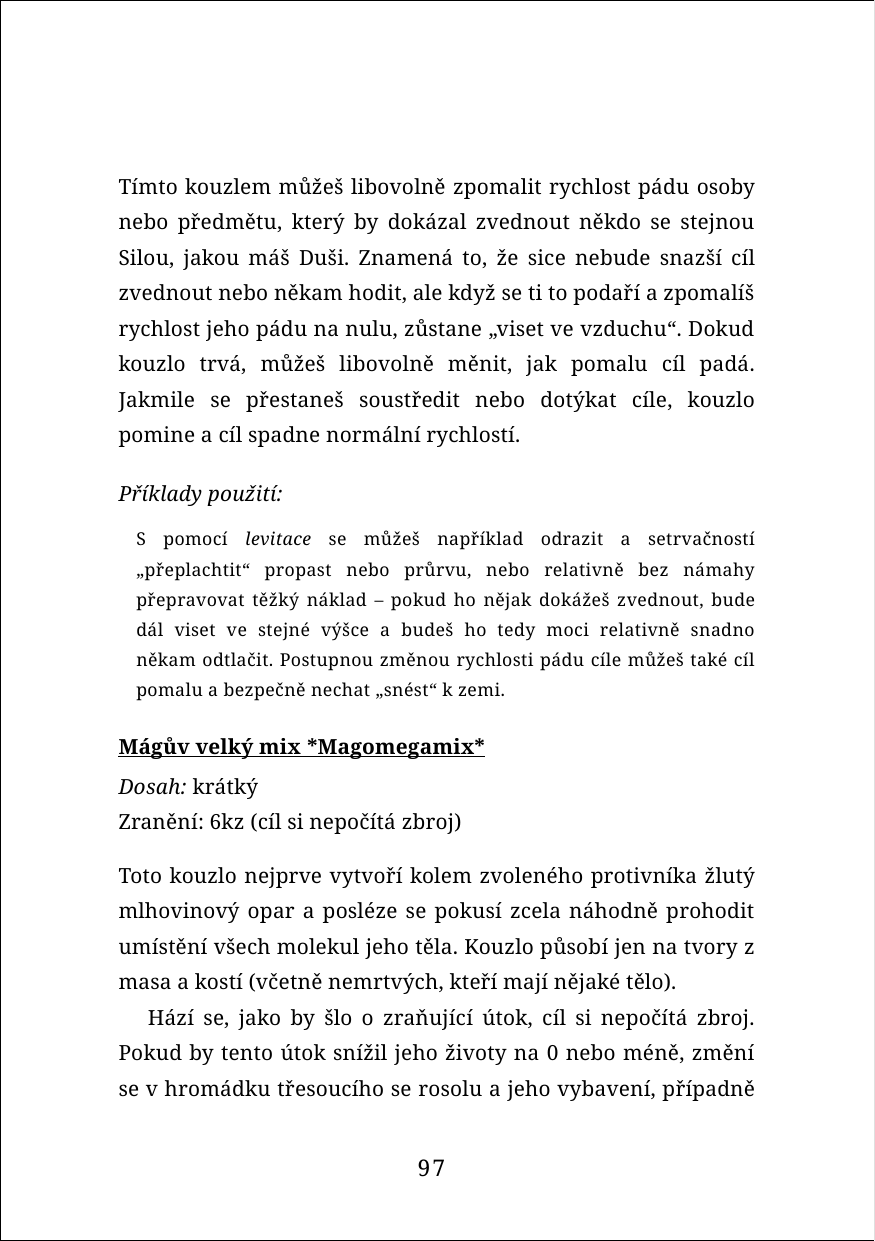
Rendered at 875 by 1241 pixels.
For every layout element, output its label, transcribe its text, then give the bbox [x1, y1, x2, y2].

subtitle Mágův velký mix *Magomegamix* [118, 732, 756, 760]
text Tímto kouzlem můžeš libovolně zpomalit rychlost pádu osoby nebo předmětu, který by dokázal zvednout někdo se stejnou Silou, jakou máš Duši. Znamená to, že sice nebude snazší cíl zvednout nebo někam hodit, ale když se ti to podaří a zpomalíš rychlost jeho pádu na nulu, zůstane „viset ve vzduchu“. Dokud kouzlo trvá, můžeš libovolně měnit, jak pomalu cíl padá. Jakmile se přestaneš soustředit nebo dotýkat cíle, kouzlo pomine a cíl spadne normální rychlostí. [118, 172, 756, 449]
text Příklady použití: [118, 479, 756, 508]
text S pomocí levitace se můžeš například odrazit a setrvačností „přeplachtit“ propast nebo průrvu, nebo relativně bez námahy přepravovat těžký náklad – pokud ho nějak dokážeš zvednout, bude dál viset ve stejné výšce a budeš ho tedy moci relativně snadno někam odtlačit. Postupnou změnou rychlosti pádu cíle můžeš také cíl pomalu a bezpečně nechat „snést“ k zemi. [136, 527, 756, 702]
text Dosah: krátký Zranění: 6kz (cíl si nepočítá zbroj) [118, 772, 756, 836]
text Toto kouzlo nejprve vytvoří kolem zvoleného protivníka žlutý mlhovinový opar a posléze se pokusí zcela náhodně prohodit umístění všech molekul jeho těla. Kouzlo působí jen na tvory z masa a kostí (včetně nemrtvých, kteří mají nějaké tělo). Hází se, jako by šlo o zraňující útok, cíl si nepočítá zbroj. Pokud by tento útok snížil jeho životy na 0 nebo méně, změní se v hromádku třesoucího se rosolu a jeho vybavení, případně [118, 861, 756, 1102]
